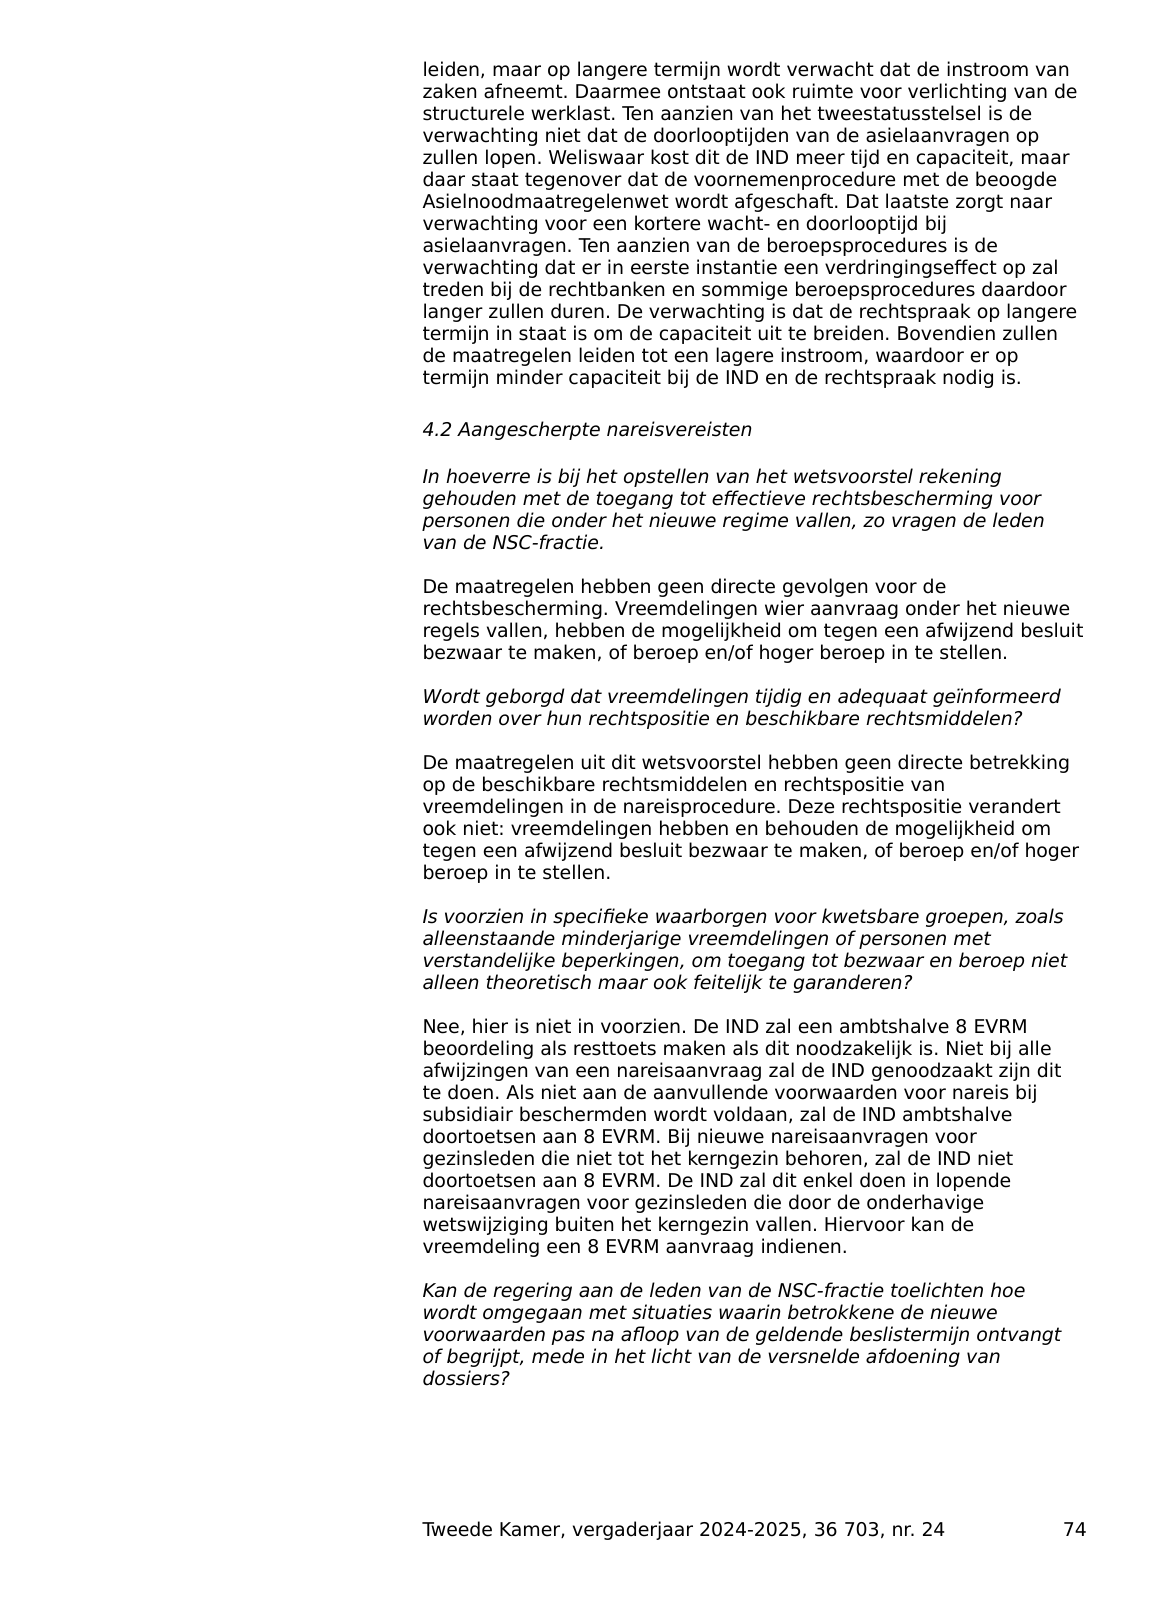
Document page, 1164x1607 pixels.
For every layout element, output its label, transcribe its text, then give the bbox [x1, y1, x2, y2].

text leiden, maar op langere termijn wordt verwacht dat de instroom van zaken afneemt. Daarmee ontstaat ook ruimte voor verlichting van de structurele werklast. Ten aanzien van het tweestatusstelsel is de verwachting niet dat de doorlooptijden van de asielaanvragen op zullen lopen. Weliswaar kost dit de IND meer tijd en capaciteit, maar daar staat tegenover dat de voornemenprocedure met de beoogde Asielnoodmaatregelenwet wordt afgeschaft. Dat laatste zorgt naar verwachting voor een kortere wacht- en doorlooptijd bij asielaanvragen. Ten aanzien van de beroepsprocedures is de verwachting dat er in eerste instantie een verdringingseffect op zal treden bij de rechtbanken en sommige beroepsprocedures daardoor langer zullen duren. De verwachting is dat de rechtspraak op langere termijn in staat is om de capaciteit uit te breiden. Bovendien zullen de maatregelen leiden tot een lagere instroom, waardoor er op termijn minder capaciteit bij de IND en de rechtspraak nodig is. [422, 59, 1087, 389]
text In hoeverre is bij het opstellen van het wetsvoorstel rekening gehouden met de toegang tot effectieve rechtsbescherming voor personen die onder het nieuwe regime vallen, zo vragen de leden van de NSC-fractie. [422, 466, 1087, 554]
text De maatregelen hebben geen directe gevolgen voor de rechtsbescherming. Vreemdelingen wier aanvraag onder het nieuwe regels vallen, hebben de mogelijkheid om tegen een afwijzend besluit bezwaar te maken, of beroep en/of hoger beroep in te stellen. [422, 576, 1087, 664]
text De maatregelen uit dit wetsvoorstel hebben geen directe betrekking op de beschikbare rechtsmiddelen en rechtspositie van vreemdelingen in de nareisprocedure. Deze rechtspositie verandert ook niet: vreemdelingen hebben en behouden de mogelijkheid om tegen een afwijzend besluit bezwaar te maken, of beroep en/of hoger beroep in te stellen. [422, 752, 1087, 884]
text Kan de regering aan de leden van de NSC-fractie toelichten hoe wordt omgegaan met situaties waarin betrokkene de nieuwe voorwaarden pas na afloop van de geldende beslistermijn ontvangt of begrijpt, mede in het licht van de versnelde afdoening van dossiers? [422, 1280, 1087, 1390]
subtitle 4.2 Aangescherpte nareisvereisten [422, 419, 1087, 441]
text Is voorzien in specifieke waarborgen voor kwetsbare groepen, zoals alleenstaande minderjarige vreemdelingen of personen met verstandelijke beperkingen, om toegang tot bezwaar en beroep niet alleen theoretisch maar ook feitelijk te garanderen? [422, 906, 1087, 994]
text Wordt geborgd dat vreemdelingen tijdig en adequaat geïnformeerd worden over hun rechtspositie en beschikbare rechtsmiddelen? [422, 686, 1087, 730]
text Nee, hier is niet in voorzien. De IND zal een ambtshalve 8 EVRM beoordeling als resttoets maken als dit noodzakelijk is. Niet bij alle afwijzingen van een nareisaanvraag zal de IND genoodzaakt zijn dit te doen. Als niet aan de aanvullende voorwaarden voor nareis bij subsidiair beschermden wordt voldaan, zal de IND ambtshalve doortoetsen aan 8 EVRM. Bij nieuwe nareisaanvragen voor gezinsleden die niet tot het kerngezin behoren, zal de IND niet doortoetsen aan 8 EVRM. De IND zal dit enkel doen in lopende nareisaanvragen voor gezinsleden die door de onderhavige wetswijziging buiten het kerngezin vallen. Hiervoor kan de vreemdeling een 8 EVRM aanvraag indienen. [422, 1016, 1087, 1258]
